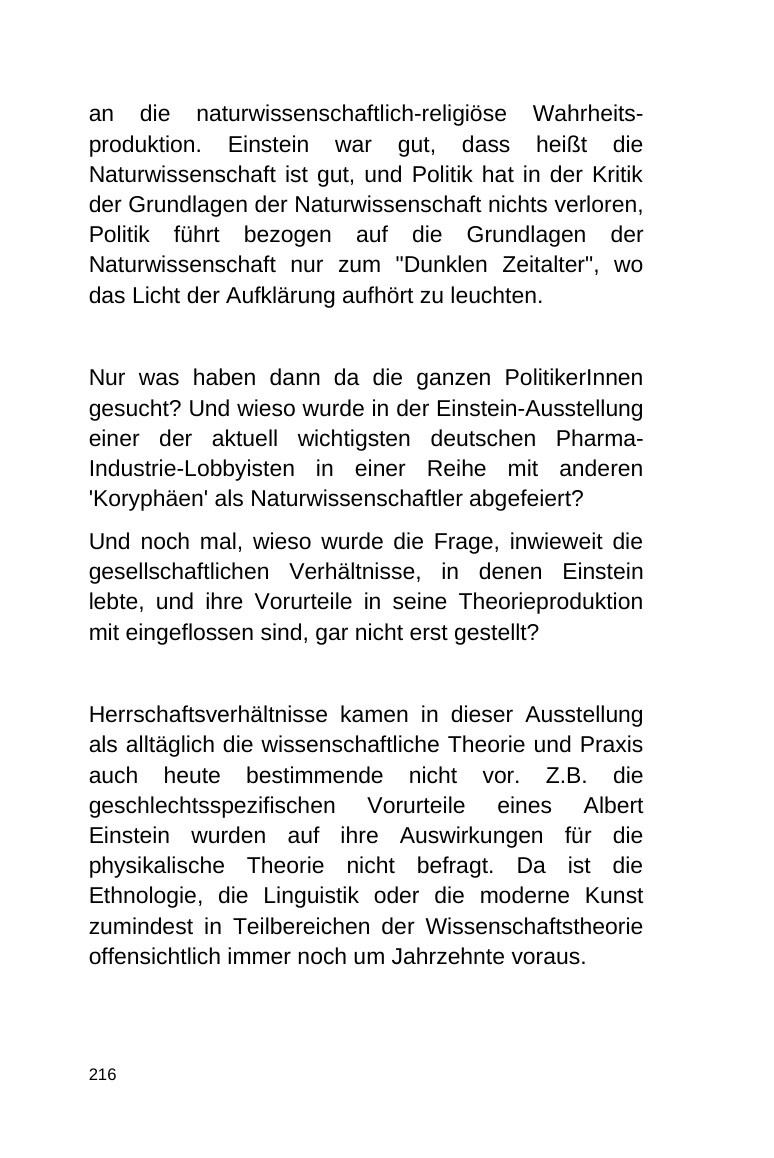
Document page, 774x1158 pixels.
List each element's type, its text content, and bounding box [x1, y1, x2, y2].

text Herrschaftsverhältnisse kamen in dieser Ausstellung als alltäglich die wissenschaftliche Theorie und Praxis auch heute bestimmende nicht vor. Z.B. die geschlechtsspezifischen Vorurteile eines Albert Einstein wurden auf ihre Auswirkungen für die physikalische Theorie nicht befragt. Da ist die Ethnologie, die Linguistik oder die moderne Kunst zumindest in Teilbereichen der Wissenschaftstheorie offensichtlich immer noch um Jahrzehnte voraus. [88, 701, 644, 969]
text an die naturwissenschaftlich-religiöse Wahrheits-produktion. Einstein war gut, dass heißt die Naturwissenschaft ist gut, und Politik hat in der Kritik der Grundlagen der Naturwissenschaft nichts verloren, Politik führt bezogen auf die Grundlagen der Naturwissenschaft nur zum "Dunklen Zeitalter", wo das Licht der Aufklärung aufhört zu leuchten. [88, 100, 644, 308]
text Nur was haben dann da die ganzen PolitikerInnen gesucht? Und wieso wurde in der Einstein-Ausstellung einer der aktuell wichtigsten deutschen Pharma-Industrie-Lobbyisten in einer Reihe mit anderen 'Koryphäen' als Naturwissenschaftler abgefeiert? [88, 364, 644, 512]
text Und noch mal, wieso wurde die Frage, inwieweit die gesellschaftlichen Verhältnisse, in denen Einstein lebte, und ihre Vorurteile in seine Theorieproduktion mit eingeflossen sind, gar nicht erst gestellt? [88, 528, 644, 645]
